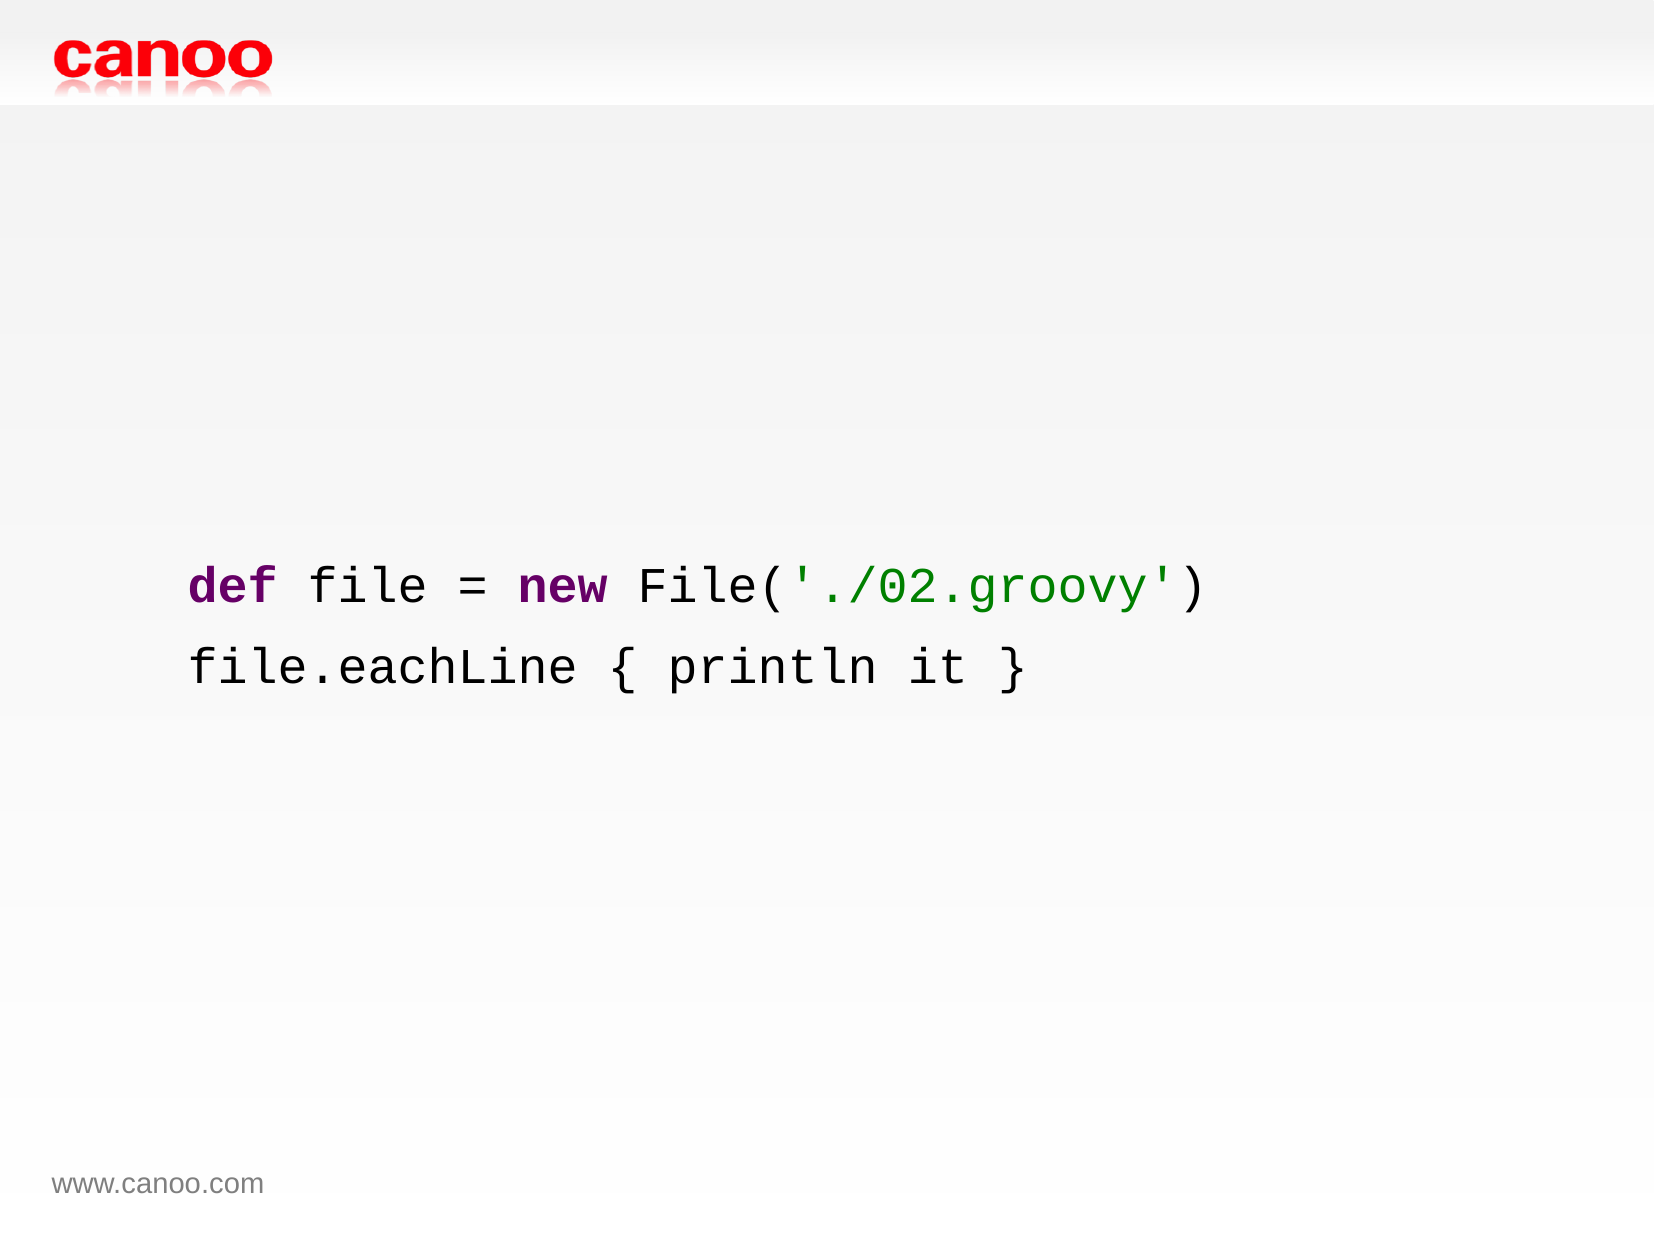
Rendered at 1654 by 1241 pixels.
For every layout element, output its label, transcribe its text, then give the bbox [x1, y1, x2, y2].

picture [51, 37, 273, 119]
text_box def file = new File('./02.groovy') file.eachLine { println it } [187, 145, 1609, 1101]
